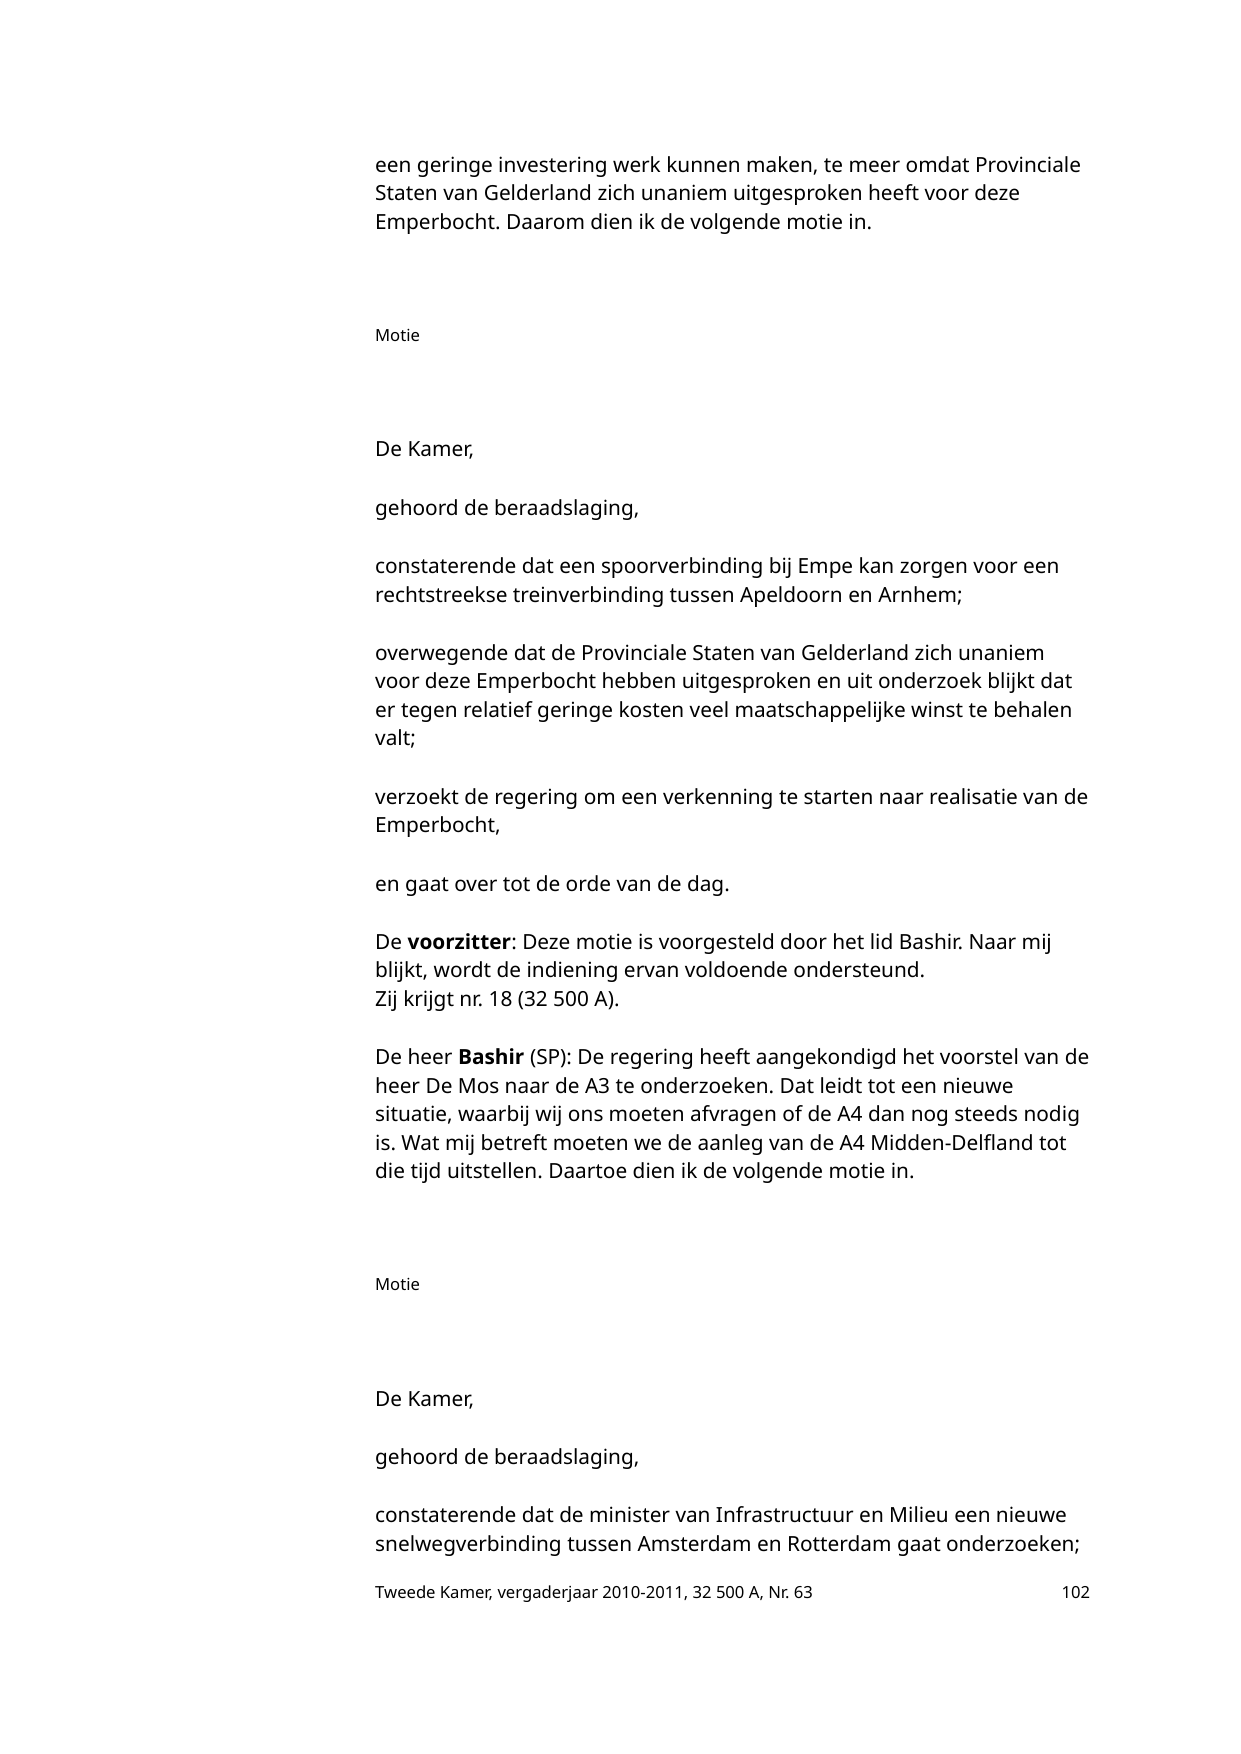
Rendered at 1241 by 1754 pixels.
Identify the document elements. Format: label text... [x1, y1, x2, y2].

text overwegende dat de Provinciale Staten van Gelderland zich unaniem voor deze Emperbocht hebben uitgesproken en uit onderzoek blijkt dat er tegen relatief geringe kosten veel maatschappelijke winst te behalen valt; [375, 638, 1090, 752]
text een geringe investering werk kunnen maken, te meer omdat Provinciale Staten van Gelderland zich unaniem uitgesproken heeft voor deze Emperbocht. Daarom dien ik de volgende motie in. [375, 150, 1090, 235]
text De voorzitter: Deze motie is voorgesteld door het lid Bashir. Naar mij blijkt, wordt de indiening ervan voldoende ondersteund. [375, 927, 1090, 984]
text De heer Bashir (SP): De regering heeft aangekondigd het voorstel van de heer De Mos naar de A3 te onderzoeken. Dat leidt tot een nieuwe situatie, waarbij wij ons moeten afvragen of de A4 dan nog steeds nodig is. Wat mij betreft moeten we de aanleg van de A4 Midden-Delfland tot die tijd uitstellen. Daartoe dien ik de volgende motie in. [375, 1042, 1090, 1185]
text verzoekt de regering om een verkenning te starten naar realisatie van de Emperbocht, [375, 782, 1090, 839]
text en gaat over tot de orde van de dag. [375, 869, 1090, 897]
table_header Motie [375, 1273, 1090, 1325]
text De Kamer, [375, 1384, 1090, 1412]
text constaterende dat de minister van Infrastructuur en Milieu een nieuwe snelwegverbinding tussen Amsterdam en Rotterdam gaat onderzoeken; [375, 1501, 1090, 1557]
table_header Motie [375, 323, 1090, 376]
text gehoord de beraadslaging, [375, 1442, 1090, 1471]
text constaterende dat een spoorverbinding bij Empe kan zorgen voor een rechtstreekse treinverbinding tussen Apeldoorn en Arnhem; [375, 551, 1090, 608]
text Zij krijgt nr. 18 (32 500 A). [375, 984, 1090, 1012]
text gehoord de beraadslaging, [375, 493, 1090, 521]
text De Kamer, [375, 434, 1090, 463]
